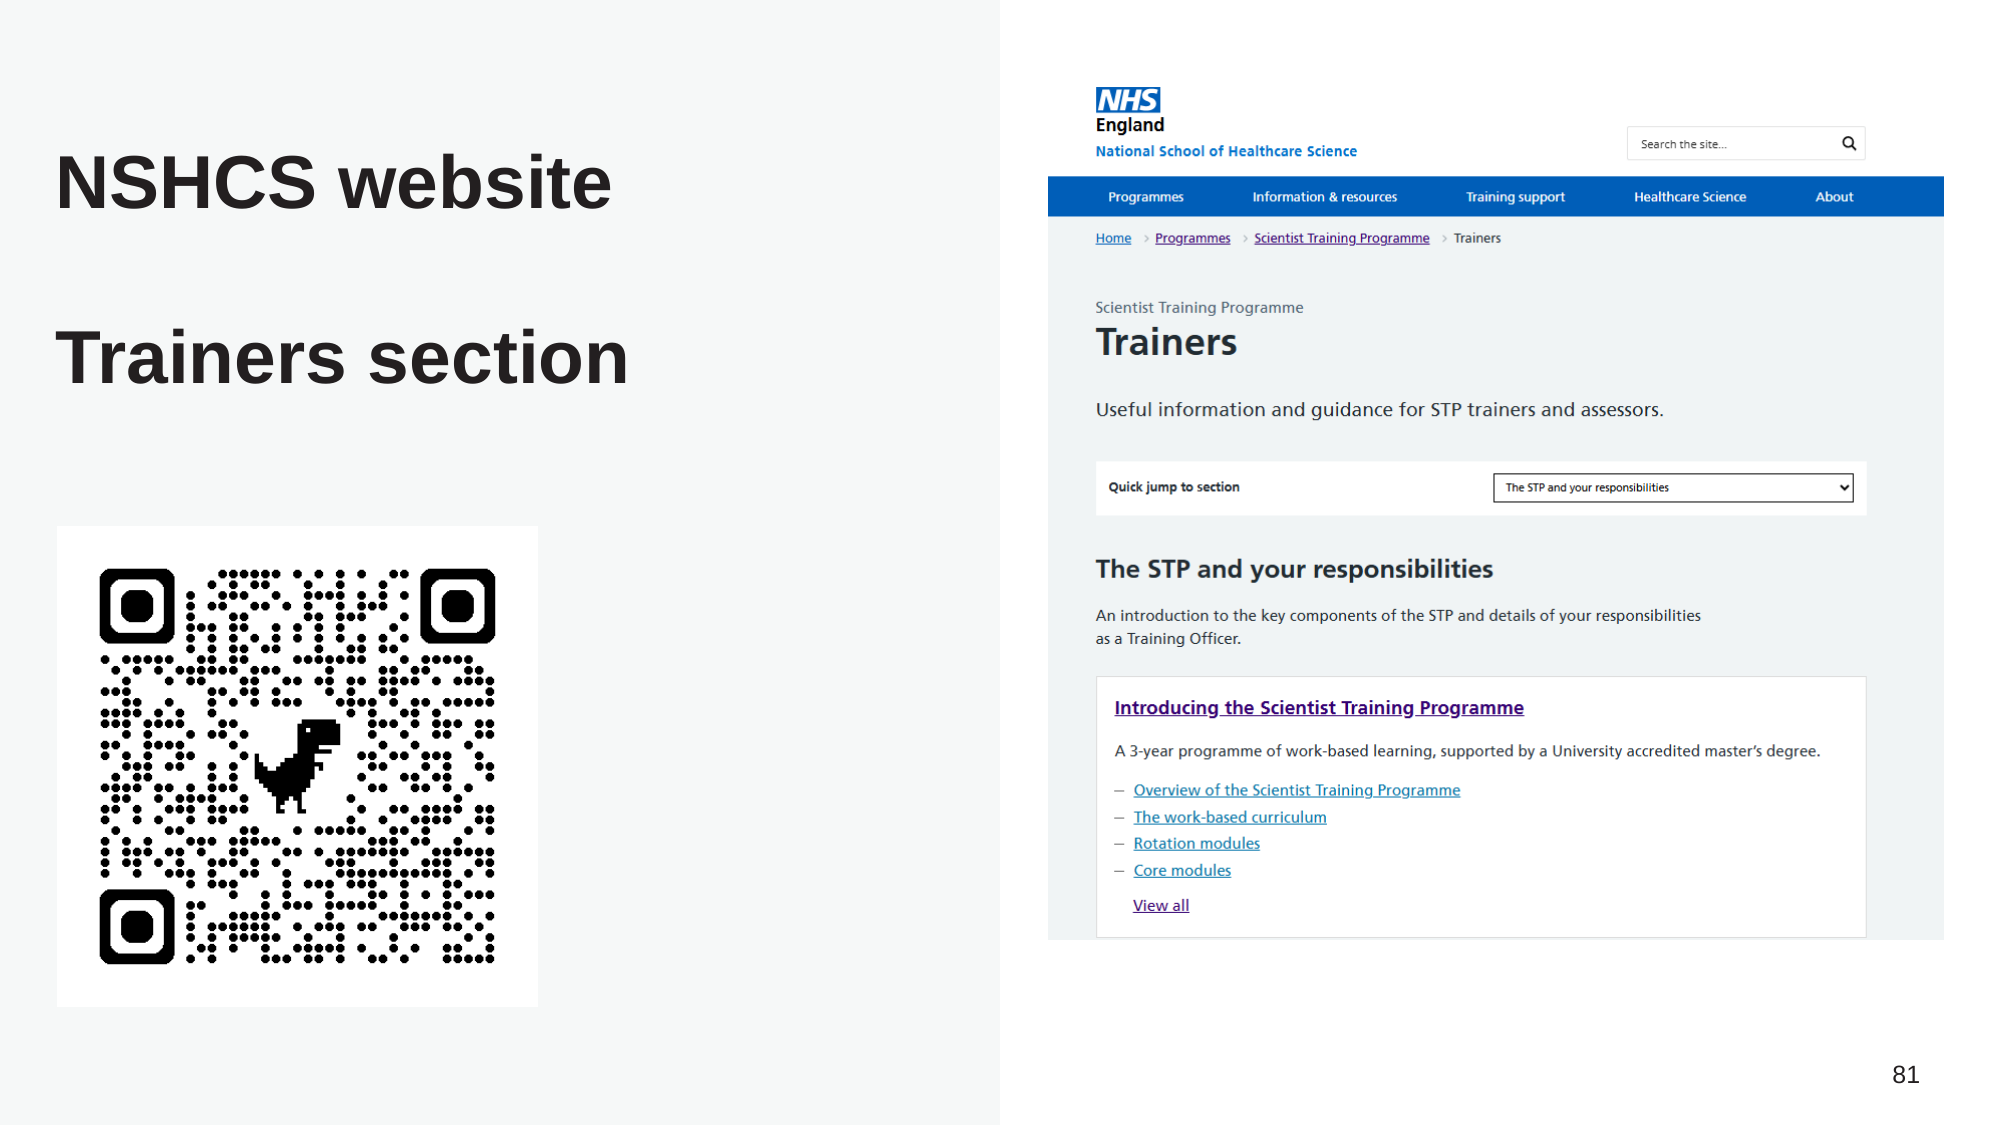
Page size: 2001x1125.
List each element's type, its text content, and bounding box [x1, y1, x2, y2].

title NSHCS website Trainers section [40, 128, 846, 642]
picture [57, 527, 538, 1007]
picture [1048, 77, 1944, 940]
